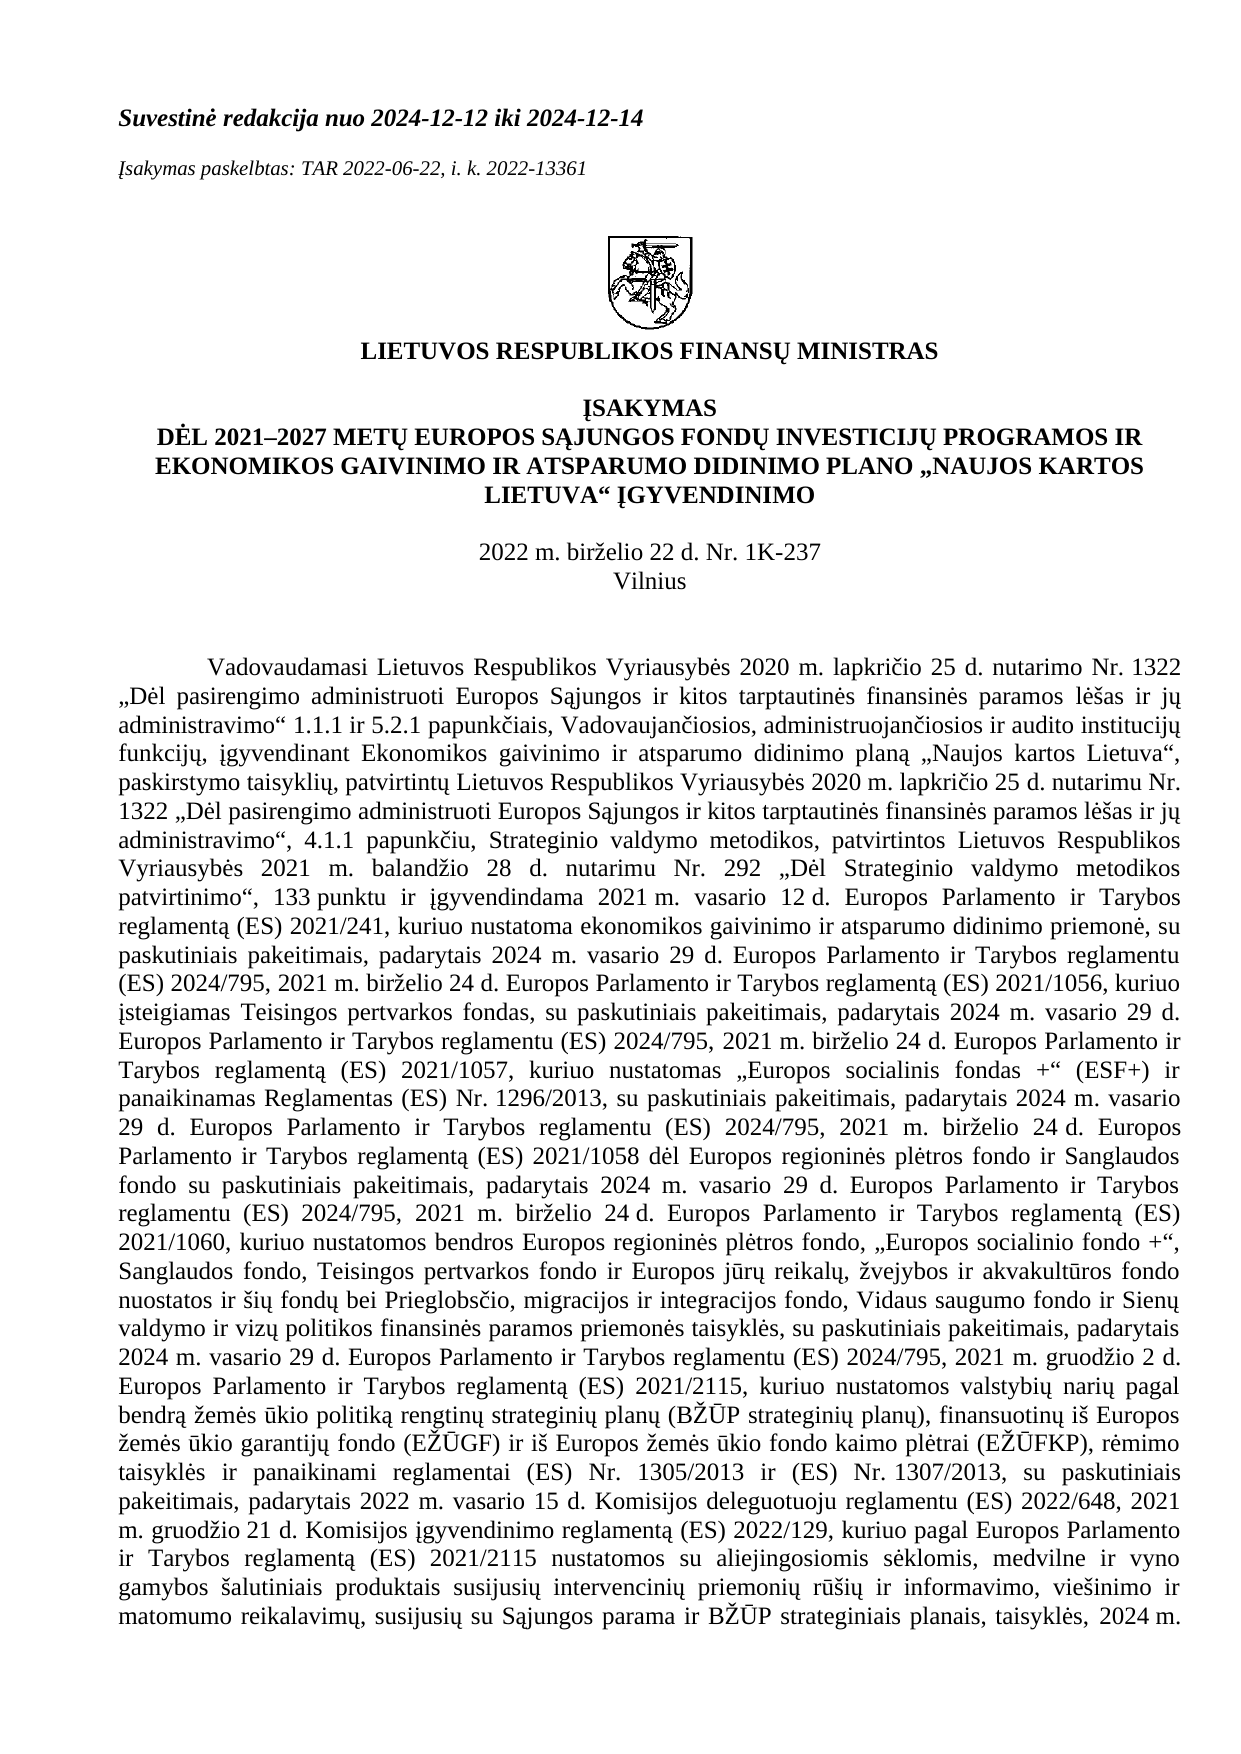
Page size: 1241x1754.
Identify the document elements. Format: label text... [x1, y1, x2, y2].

text Įsakymas paskelbtas: TAR 2022-06-22, i. k. 2022-13361 [118, 156, 1181, 180]
text Suvestinė redakcija nuo 2024-12-12 iki 2024-12-14 [118, 103, 1181, 132]
text Vadovaudamasi Lietuvos Respublikos Vyriausybės 2020 m. lapkričio 25 d. nutarimo Nr. 1322 „Dėl pasirengimo administruoti Europos Sąjungos ir kitos tarptautinės finansinės paramos lėšas ir jų administravimo“ 1.1.1 ir 5.2.1 papunkčiais, Vadovaujančiosios, administruojančiosios ir audito institucijų funkcijų, įgyvendinant Ekonomikos gaivinimo ir atsparumo didinimo planą „Naujos kartos Lietuva“, paskirstymo taisyklių, patvirtintų Lietuvos Respublikos Vyriausybės 2020 m. lapkričio 25 d. nutarimu Nr. 1322 „Dėl pasirengimo administruoti Europos Sąjungos ir kitos tarptautinės finansinės paramos lėšas ir jų administravimo“, 4.1.1 papunkčiu, Strateginio valdymo metodikos, patvirtintos Lietuvos Respublikos Vyriausybės 2021 m. balandžio 28 d. nutarimu Nr. 292 „Dėl Strateginio valdymo metodikos patvirtinimo“, 133 punktu ir įgyvendindama 2021 m. vasario 12 d. Europos Parlamento ir Tarybos reglamentą (ES) 2021/241, kuriuo nustatoma ekonomikos gaivinimo ir atsparumo didinimo priemonė, su paskutiniais pakeitimais, padarytais 2024 m. vasario 29 d. Europos Parlamento ir Tarybos reglamentu (ES) 2024/795, 2021 m. birželio 24 d. Europos Parlamento ir Tarybos reglamentą (ES) 2021/1056, kuriuo įsteigiamas Teisingos pertvarkos fondas, su paskutiniais pakeitimais, padarytais 2024 m. vasario 29 d. Europos Parlamento ir Tarybos reglamentu (ES) 2024/795, 2021 m. birželio 24 d. Europos Parlamento ir Tarybos reglamentą (ES) 2021/1057, kuriuo nustatomas „Europos socialinis fondas +“ (ESF+) ir panaikinamas Reglamentas (ES) Nr. 1296/2013, su paskutiniais pakeitimais, padarytais 2024 m. vasario 29 d. Europos Parlamento ir Tarybos reglamentu (ES) 2024/795, 2021 m. birželio 24 d. Europos Parlamento ir Tarybos reglamentą (ES) 2021/1058 dėl Europos regioninės plėtros fondo ir Sanglaudos fondo su paskutiniais pakeitimais, padarytais 2024 m. vasario 29 d. Europos Parlamento ir Tarybos reglamentu (ES) 2024/795, 2021 m. birželio 24 d. Europos Parlamento ir Tarybos reglamentą (ES) 2021/1060, kuriuo nustatomos bendros Europos regioninės plėtros fondo, „Europos socialinio fondo +“, Sanglaudos fondo, Teisingos pertvarkos fondo ir Europos jūrų reikalų, žvejybos ir akvakultūros fondo nuostatos ir šių fondų bei Prieglobsčio, migracijos ir integracijos fondo, Vidaus saugumo fondo ir Sienų valdymo ir vizų politikos finansinės paramos priemonės taisyklės, su paskutiniais pakeitimais, padarytais 2024 m. vasario 29 d. Europos Parlamento ir Tarybos reglamentu (ES) 2024/795, 2021 m. gruodžio 2 d. Europos Parlamento ir Tarybos reglamentą (ES) 2021/2115, kuriuo nustatomos valstybių narių pagal bendrą žemės ūkio politiką rengtinų strateginių planų (BŽŪP strateginių planų), finansuotinų iš Europos žemės ūkio garantijų fondo (EŽŪGF) ir iš Europos žemės ūkio fondo kaimo plėtrai (EŽŪFKP), rėmimo taisyklės ir panaikinami reglamentai (ES) Nr. 1305/2013 ir (ES) Nr. 1307/2013, su paskutiniais pakeitimais, padarytais 2022 m. vasario 15 d. Komisijos deleguotuoju reglamentu (ES) 2022/648, 2021 m. gruodžio 21 d. Komisijos įgyvendinimo reglamentą (ES) 2022/129, kuriuo pagal Europos Parlamento ir Tarybos reglamentą (ES) 2021/2115 nustatomos su aliejingosiomis sėklomis, medvilne ir vyno gamybos šalutiniais produktais susijusių intervencinių priemonių rūšių ir informavimo, viešinimo ir matomumo reikalavimų, susijusių su Sąjungos parama ir BŽŪP strateginiais planais, taisyklės, 2024 m. [118, 652, 1181, 1630]
text Vilnius [118, 566, 1181, 595]
text 2022 m. birželio 22 d. Nr. 1K-237 [118, 537, 1181, 566]
text DĖL 2021–2027 metų EUROPOS SĄJUNGOS FONDŲ INVESTICIJŲ PROGRAMOS IR EKONOMIKOS GAIVINIMO IR ATSPARUMO DIDINIMO PLANO „Naujos KARTOS lIETUVA“ ĮGYVENDINIMO [118, 422, 1181, 508]
text ĮSAKYMAS [118, 393, 1181, 422]
text LIETUVOS RESPUBLIKOS FINANSŲ MINISTRAS [118, 336, 1181, 365]
